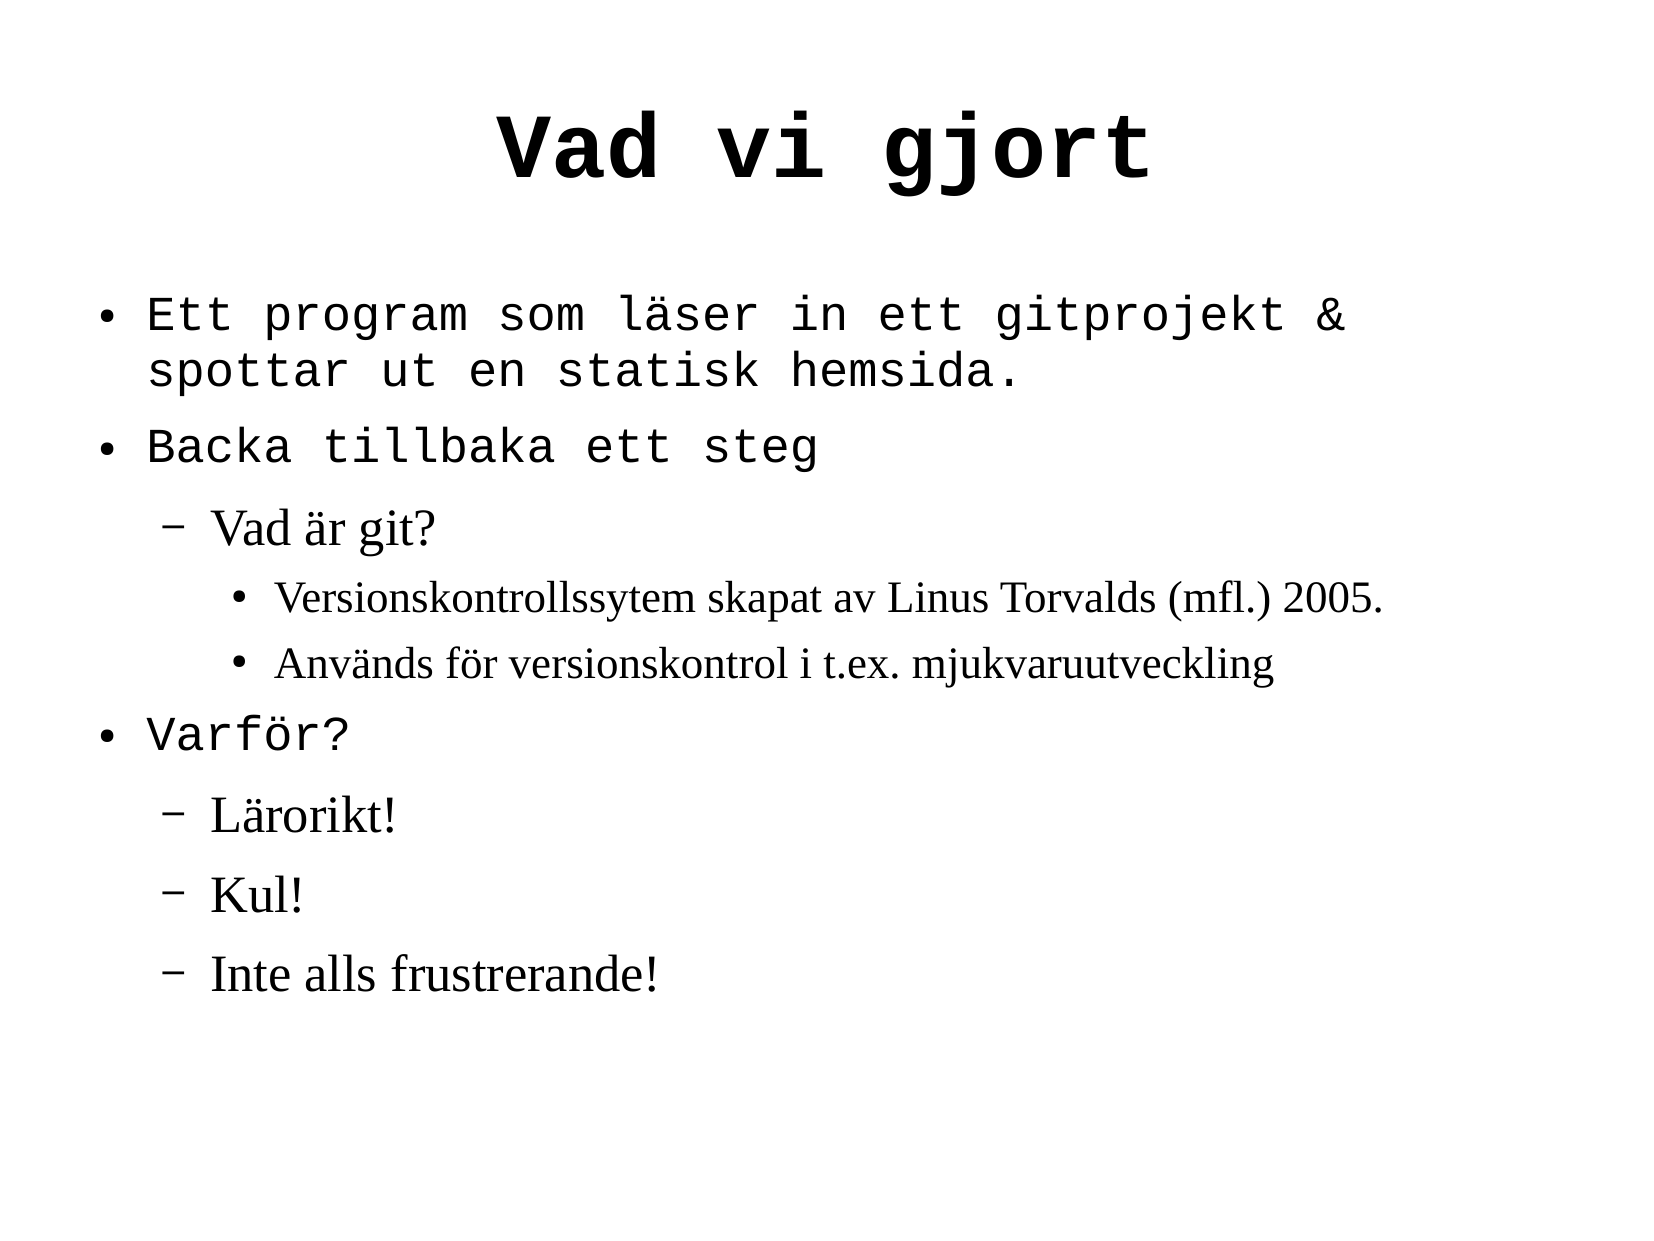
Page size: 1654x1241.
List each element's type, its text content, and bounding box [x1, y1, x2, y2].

list Ett program som läser in ett gitprojekt & spottar ut en statisk hemsida. Backa tillbaka ett steg Vad är git? Versionskontrollssytem skapat av Linus Torvalds (mfl.) 2005. Används för versionskontrol i t.ex. mjukvaruutveckling Varför? Lärorikt! Kul! Inte alls frustrerande! [82, 290, 1571, 1010]
title Vad vi gjort [82, 49, 1571, 257]
